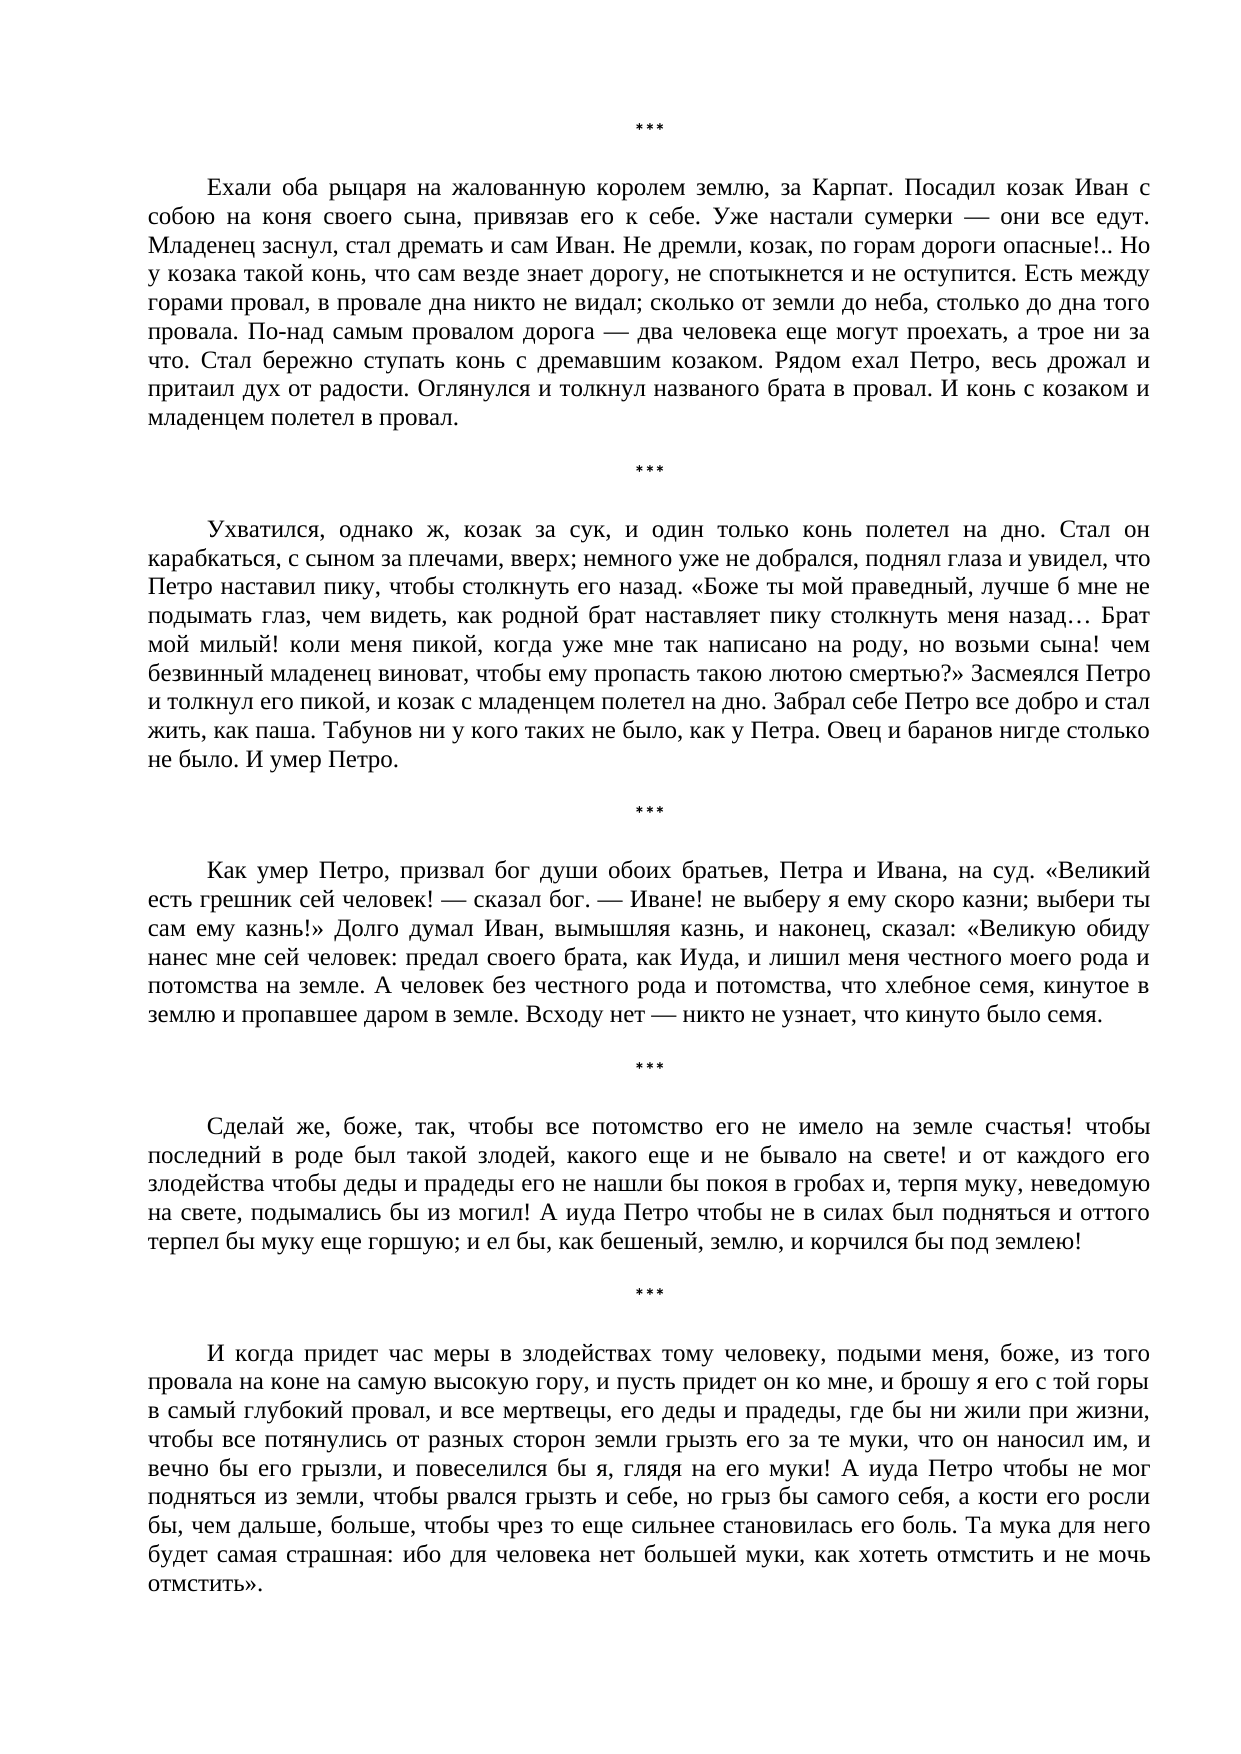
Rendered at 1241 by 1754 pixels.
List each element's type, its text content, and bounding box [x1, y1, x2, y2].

subtitle *** [148, 1283, 1152, 1309]
subtitle *** [148, 1057, 1152, 1082]
text Ехали оба рыцаря на жалованную королем землю, за Карпат. Посадил козак Иван с собою на коня своего сына, привязав его к себе. Уже настали сумерки — они все едут. Младенец заснул, стал дремать и сам Иван. Не дремли, козак, по горам дороги опасные!.. Но у козака такой конь, что сам везде знает дорогу, не спотыкнется и не оступится. Есть между горами провал, в провале дна никто не видал; сколько от земли до неба, столько до дна того провала. По-над самым провалом дорога — два человека еще могут проехать, а трое ни за что. Стал бережно ступать конь с дремавшим козаком. Рядом ехал Петро, весь дрожал и притаил дух от радости. Оглянулся и толкнул названого брата в провал. И конь с козаком и младенцем полетел в провал. [148, 172, 1152, 431]
subtitle *** [148, 460, 1152, 485]
subtitle *** [148, 118, 1152, 143]
subtitle *** [148, 801, 1152, 827]
text Как умер Петро, призвал бог души обоих братьев, Петра и Ивана, на суд. «Великий есть грешник сей человек! — сказал бог. — Иване! не выберу я ему скоро казни; выбери ты сам ему казнь!» Долго думал Иван, вымышляя казнь, и наконец, сказал: «Великую обиду нанес мне сей человек: предал своего брата, как Иуда, и лишил меня честного моего рода и потомства на земле. А человек без честного рода и потомства, что хлебное семя, кинутое в землю и пропавшее даром в земле. Всходу нет — никто не узнает, что кинуто было семя. [148, 856, 1152, 1028]
text Ухватился, однако ж, козак за сук, и один только конь полетел на дно. Стал он карабкаться, с сыном за плечами, вверх; немного уже не добрался, поднял глаза и увидел, что Петро наставил пику, чтобы столкнуть его назад. «Боже ты мой праведный, лучше б мне не подымать глаз, чем видеть, как родной брат наставляет пику столкнуть меня назад… Брат мой милый! коли меня пикой, когда уже мне так написано на роду, но возьми сына! чем безвинный младенец виноват, чтобы ему пропасть такою лютою смертью?» Засмеялся Петро и толкнул его пикой, и козак с младенцем полетел на дно. Забрал себе Петро все добро и стал жить, как паша. Табунов ни у кого таких не было, как у Петра. Овец и баранов нигде столько не было. И умер Петро. [148, 514, 1152, 773]
text И когда придет час меры в злодействах тому человеку, подыми меня, боже, из того провала на коне на самую высокую гору, и пусть придет он ко мне, и брошу я его с той горы в самый глубокий провал, и все мертвецы, его деды и прадеды, где бы ни жили при жизни, чтобы все потянулись от разных сторон земли грызть его за те муки, что он наносил им, и вечно бы его грызли, и повеселился бы я, глядя на его муки! А иуда Петро чтобы не мог подняться из земли, чтобы рвался грызть и себе, но грыз бы самого себя, а кости его росли бы, чем дальше, больше, чтобы чрез то еще сильнее становилась его боль. Та мука для него будет самая страшная: ибо для человека нет большей муки, как хотеть отмстить и не мочь отмстить». [148, 1338, 1152, 1596]
text Сделай же, боже, так, чтобы все потомство его не имело на земле счастья! чтобы последний в роде был такой злодей, какого еще и не бывало на свете! и от каждого его злодейства чтобы деды и прадеды его не нашли бы покоя в гробах и, терпя муку, неведомую на свете, подымались бы из могил! А иуда Петро чтобы не в силах был подняться и оттого терпел бы муку еще горшую; и ел бы, как бешеный, землю, и корчился бы под землею! [148, 1111, 1152, 1255]
